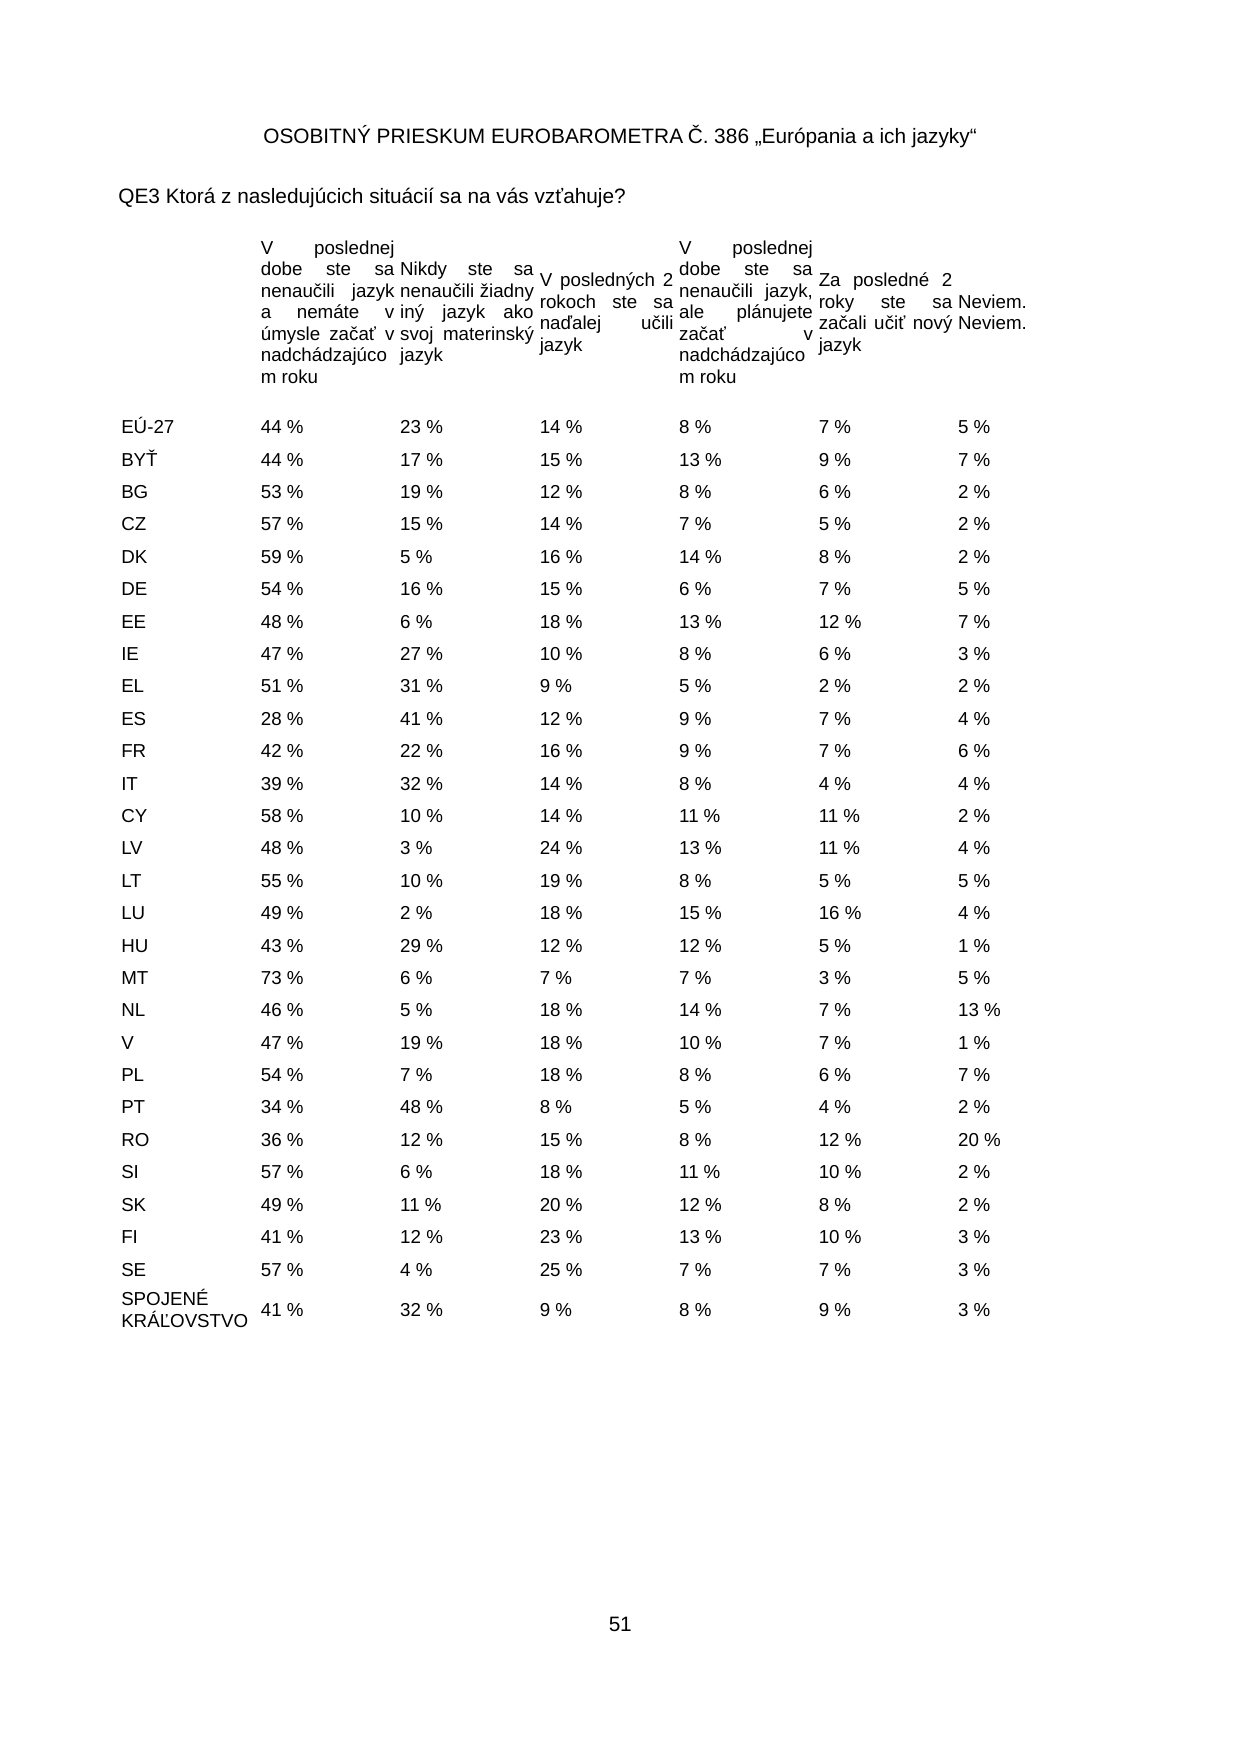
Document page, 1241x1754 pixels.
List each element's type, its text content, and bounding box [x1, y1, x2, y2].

table_cell 13 % [676, 832, 816, 864]
table_cell FR [118, 735, 258, 767]
table_cell 2 % [955, 475, 1094, 508]
table_cell 8 % [676, 767, 816, 799]
table_cell 8 % [676, 411, 816, 443]
table_cell 4 % [816, 1091, 955, 1123]
table_cell 58 % [258, 799, 397, 832]
table_cell 44 % [258, 443, 397, 475]
table_cell 5 % [816, 864, 955, 897]
table_cell IE [118, 638, 258, 670]
table_header Za posledné 2 roky ste sa začali učiť nový jazyk [816, 213, 955, 411]
table_cell PT [118, 1091, 258, 1123]
table_cell 4 % [955, 897, 1094, 929]
table_cell 10 % [816, 1156, 955, 1188]
table_cell LV [118, 832, 258, 864]
table_cell 1 % [955, 929, 1094, 961]
table_cell 9 % [537, 670, 676, 702]
table_cell 7 % [816, 411, 955, 443]
table_cell 3 % [397, 832, 537, 864]
table_cell 4 % [955, 832, 1094, 864]
table_cell 10 % [537, 638, 676, 670]
table_cell 16 % [397, 573, 537, 605]
table_cell 41 % [258, 1285, 397, 1334]
table_cell 15 % [537, 1123, 676, 1156]
table_cell 49 % [258, 1188, 397, 1221]
table_cell 2 % [397, 897, 537, 929]
table_cell 18 % [537, 1156, 676, 1188]
table_cell 3 % [955, 1221, 1094, 1253]
table_cell 2 % [955, 799, 1094, 832]
table_cell 41 % [397, 702, 537, 734]
table_cell 4 % [816, 767, 955, 799]
table_cell 2 % [955, 1188, 1094, 1221]
table_header Nikdy ste sa nenaučili žiadny iný jazyk ako svoj materinský jazyk [397, 213, 537, 411]
table_cell 11 % [397, 1188, 537, 1221]
table_cell 9 % [676, 735, 816, 767]
table_cell 11 % [816, 799, 955, 832]
table_cell 51 % [258, 670, 397, 702]
table_cell 3 % [816, 961, 955, 994]
table_cell 36 % [258, 1123, 397, 1156]
table_cell 11 % [676, 1156, 816, 1188]
table_cell 12 % [537, 702, 676, 734]
table_cell FI [118, 1221, 258, 1253]
table_cell 20 % [537, 1188, 676, 1221]
table_header [118, 213, 258, 411]
table_cell 18 % [537, 1059, 676, 1091]
table_cell 7 % [676, 508, 816, 540]
table_cell 34 % [258, 1091, 397, 1123]
table_cell 12 % [816, 1123, 955, 1156]
table_cell 13 % [955, 994, 1094, 1026]
table_cell 19 % [397, 475, 537, 508]
table_cell 7 % [816, 702, 955, 734]
text QE3 Ktorá z nasledujúcich situácií sa na vás vzťahuje? [118, 183, 1122, 207]
table_cell 23 % [537, 1221, 676, 1253]
table_header V posledných 2 rokoch ste sa naďalej učili jazyk [537, 213, 676, 411]
table_cell 15 % [397, 508, 537, 540]
table_cell 2 % [955, 670, 1094, 702]
table_cell 18 % [537, 994, 676, 1026]
table_cell 20 % [955, 1123, 1094, 1156]
table_cell 2 % [816, 670, 955, 702]
table_cell 14 % [676, 540, 816, 573]
table_cell 2 % [955, 540, 1094, 573]
table_cell 47 % [258, 638, 397, 670]
table_cell 9 % [537, 1285, 676, 1334]
table_cell PL [118, 1059, 258, 1091]
table_cell 14 % [537, 799, 676, 832]
table_cell 7 % [955, 1059, 1094, 1091]
table_cell 23 % [397, 411, 537, 443]
table_cell 8 % [676, 1059, 816, 1091]
table_cell 29 % [397, 929, 537, 961]
table_cell 46 % [258, 994, 397, 1026]
table_cell EÚ-27 [118, 411, 258, 443]
table_cell 4 % [397, 1253, 537, 1285]
table_cell 5 % [955, 573, 1094, 605]
table_cell IT [118, 767, 258, 799]
table_cell 22 % [397, 735, 537, 767]
table_cell 47 % [258, 1026, 397, 1058]
table_cell 19 % [537, 864, 676, 897]
table_cell 16 % [816, 897, 955, 929]
table_cell 18 % [537, 897, 676, 929]
table_cell 3 % [955, 638, 1094, 670]
table_cell 5 % [955, 961, 1094, 994]
table_cell 6 % [955, 735, 1094, 767]
table_cell 7 % [955, 605, 1094, 637]
table_cell 44 % [258, 411, 397, 443]
table_cell SI [118, 1156, 258, 1188]
table_cell 6 % [816, 475, 955, 508]
table_cell 7 % [816, 573, 955, 605]
table_cell 54 % [258, 1059, 397, 1091]
table_cell CY [118, 799, 258, 832]
table_cell 7 % [816, 735, 955, 767]
table_cell 5 % [676, 1091, 816, 1123]
table_cell 5 % [676, 670, 816, 702]
table_cell SPOJENÉ KRÁĽOVSTVO [118, 1285, 258, 1334]
table_cell 42 % [258, 735, 397, 767]
table_cell 48 % [397, 1091, 537, 1123]
table_cell 48 % [258, 832, 397, 864]
table_cell 13 % [676, 443, 816, 475]
table_cell LU [118, 897, 258, 929]
table_cell 48 % [258, 605, 397, 637]
table_cell 5 % [816, 929, 955, 961]
table_cell SE [118, 1253, 258, 1285]
table_cell 8 % [537, 1091, 676, 1123]
table_cell 5 % [397, 994, 537, 1026]
table_cell 8 % [676, 864, 816, 897]
table_cell 27 % [397, 638, 537, 670]
table_cell V [118, 1026, 258, 1058]
table_cell 32 % [397, 767, 537, 799]
table_cell 24 % [537, 832, 676, 864]
table_cell 57 % [258, 1253, 397, 1285]
table_cell 10 % [816, 1221, 955, 1253]
table_cell 8 % [676, 1285, 816, 1334]
table_cell 3 % [955, 1285, 1094, 1334]
table_cell 13 % [676, 1221, 816, 1253]
table_cell ES [118, 702, 258, 734]
table_cell 8 % [816, 1188, 955, 1221]
table_cell 6 % [397, 605, 537, 637]
table_cell 12 % [397, 1123, 537, 1156]
table_cell 7 % [676, 961, 816, 994]
table_cell 7 % [816, 994, 955, 1026]
table_cell 10 % [397, 799, 537, 832]
table_cell 8 % [676, 475, 816, 508]
table_cell 9 % [676, 702, 816, 734]
table_cell 4 % [955, 767, 1094, 799]
table_cell 2 % [955, 1156, 1094, 1188]
table_cell BYŤ [118, 443, 258, 475]
table_cell 4 % [955, 702, 1094, 734]
table_cell 11 % [816, 832, 955, 864]
table_cell 8 % [816, 540, 955, 573]
table_cell 9 % [816, 1285, 955, 1334]
table_cell DK [118, 540, 258, 573]
table_cell 5 % [397, 540, 537, 573]
table_cell 53 % [258, 475, 397, 508]
table_cell 8 % [676, 1123, 816, 1156]
table_cell 7 % [676, 1253, 816, 1285]
table_cell 14 % [537, 508, 676, 540]
table_cell 13 % [676, 605, 816, 637]
table_cell 12 % [676, 929, 816, 961]
table_cell BG [118, 475, 258, 508]
table_cell 59 % [258, 540, 397, 573]
table_cell RO [118, 1123, 258, 1156]
table_cell NL [118, 994, 258, 1026]
table_cell 14 % [537, 767, 676, 799]
table_cell 6 % [676, 573, 816, 605]
table_cell MT [118, 961, 258, 994]
table_cell 9 % [816, 443, 955, 475]
table_cell 12 % [537, 929, 676, 961]
table_cell 5 % [816, 508, 955, 540]
table_cell 10 % [676, 1026, 816, 1058]
table_cell 6 % [397, 1156, 537, 1188]
table_cell HU [118, 929, 258, 961]
table_cell SK [118, 1188, 258, 1221]
table_cell 7 % [537, 961, 676, 994]
table_cell CZ [118, 508, 258, 540]
table_cell 14 % [676, 994, 816, 1026]
table_cell 2 % [955, 508, 1094, 540]
table_cell 54 % [258, 573, 397, 605]
table_cell 16 % [537, 735, 676, 767]
table_cell 19 % [397, 1026, 537, 1058]
table_cell EE [118, 605, 258, 637]
table_cell 3 % [955, 1253, 1094, 1285]
table_cell 12 % [816, 605, 955, 637]
table_cell 12 % [676, 1188, 816, 1221]
table_cell 7 % [816, 1026, 955, 1058]
table_cell 43 % [258, 929, 397, 961]
table_cell 17 % [397, 443, 537, 475]
table_cell 5 % [955, 411, 1094, 443]
table_cell 57 % [258, 1156, 397, 1188]
table_cell 57 % [258, 508, 397, 540]
table_cell LT [118, 864, 258, 897]
table_cell 31 % [397, 670, 537, 702]
table_cell 1 % [955, 1026, 1094, 1058]
table_cell 5 % [955, 864, 1094, 897]
table_header Neviem. Neviem. [955, 213, 1094, 411]
table_cell 7 % [816, 1253, 955, 1285]
table_cell 25 % [537, 1253, 676, 1285]
table_cell 15 % [676, 897, 816, 929]
table_cell EL [118, 670, 258, 702]
table_cell 7 % [955, 443, 1094, 475]
table_cell 14 % [537, 411, 676, 443]
table_cell 6 % [816, 638, 955, 670]
table_cell 41 % [258, 1221, 397, 1253]
table_cell 39 % [258, 767, 397, 799]
table_cell 49 % [258, 897, 397, 929]
table_cell DE [118, 573, 258, 605]
table_header V poslednej dobe ste sa nenaučili jazyk, ale plánujete začať v nadchádzajúcom roku [676, 213, 816, 411]
table_cell 10 % [397, 864, 537, 897]
table_cell 12 % [537, 475, 676, 508]
table_cell 55 % [258, 864, 397, 897]
table_cell 18 % [537, 605, 676, 637]
table_cell 28 % [258, 702, 397, 734]
table_header V poslednej dobe ste sa nenaučili jazyk a nemáte v úmysle začať v nadchádzajúcom roku [258, 213, 397, 411]
table_cell 6 % [397, 961, 537, 994]
table_cell 12 % [397, 1221, 537, 1253]
table_cell 73 % [258, 961, 397, 994]
table_cell 7 % [397, 1059, 537, 1091]
table_cell 15 % [537, 573, 676, 605]
table_cell 16 % [537, 540, 676, 573]
table_cell 11 % [676, 799, 816, 832]
table_cell 32 % [397, 1285, 537, 1334]
table_cell 6 % [816, 1059, 955, 1091]
table_cell 2 % [955, 1091, 1094, 1123]
table_cell 18 % [537, 1026, 676, 1058]
table_cell 8 % [676, 638, 816, 670]
table_cell 15 % [537, 443, 676, 475]
